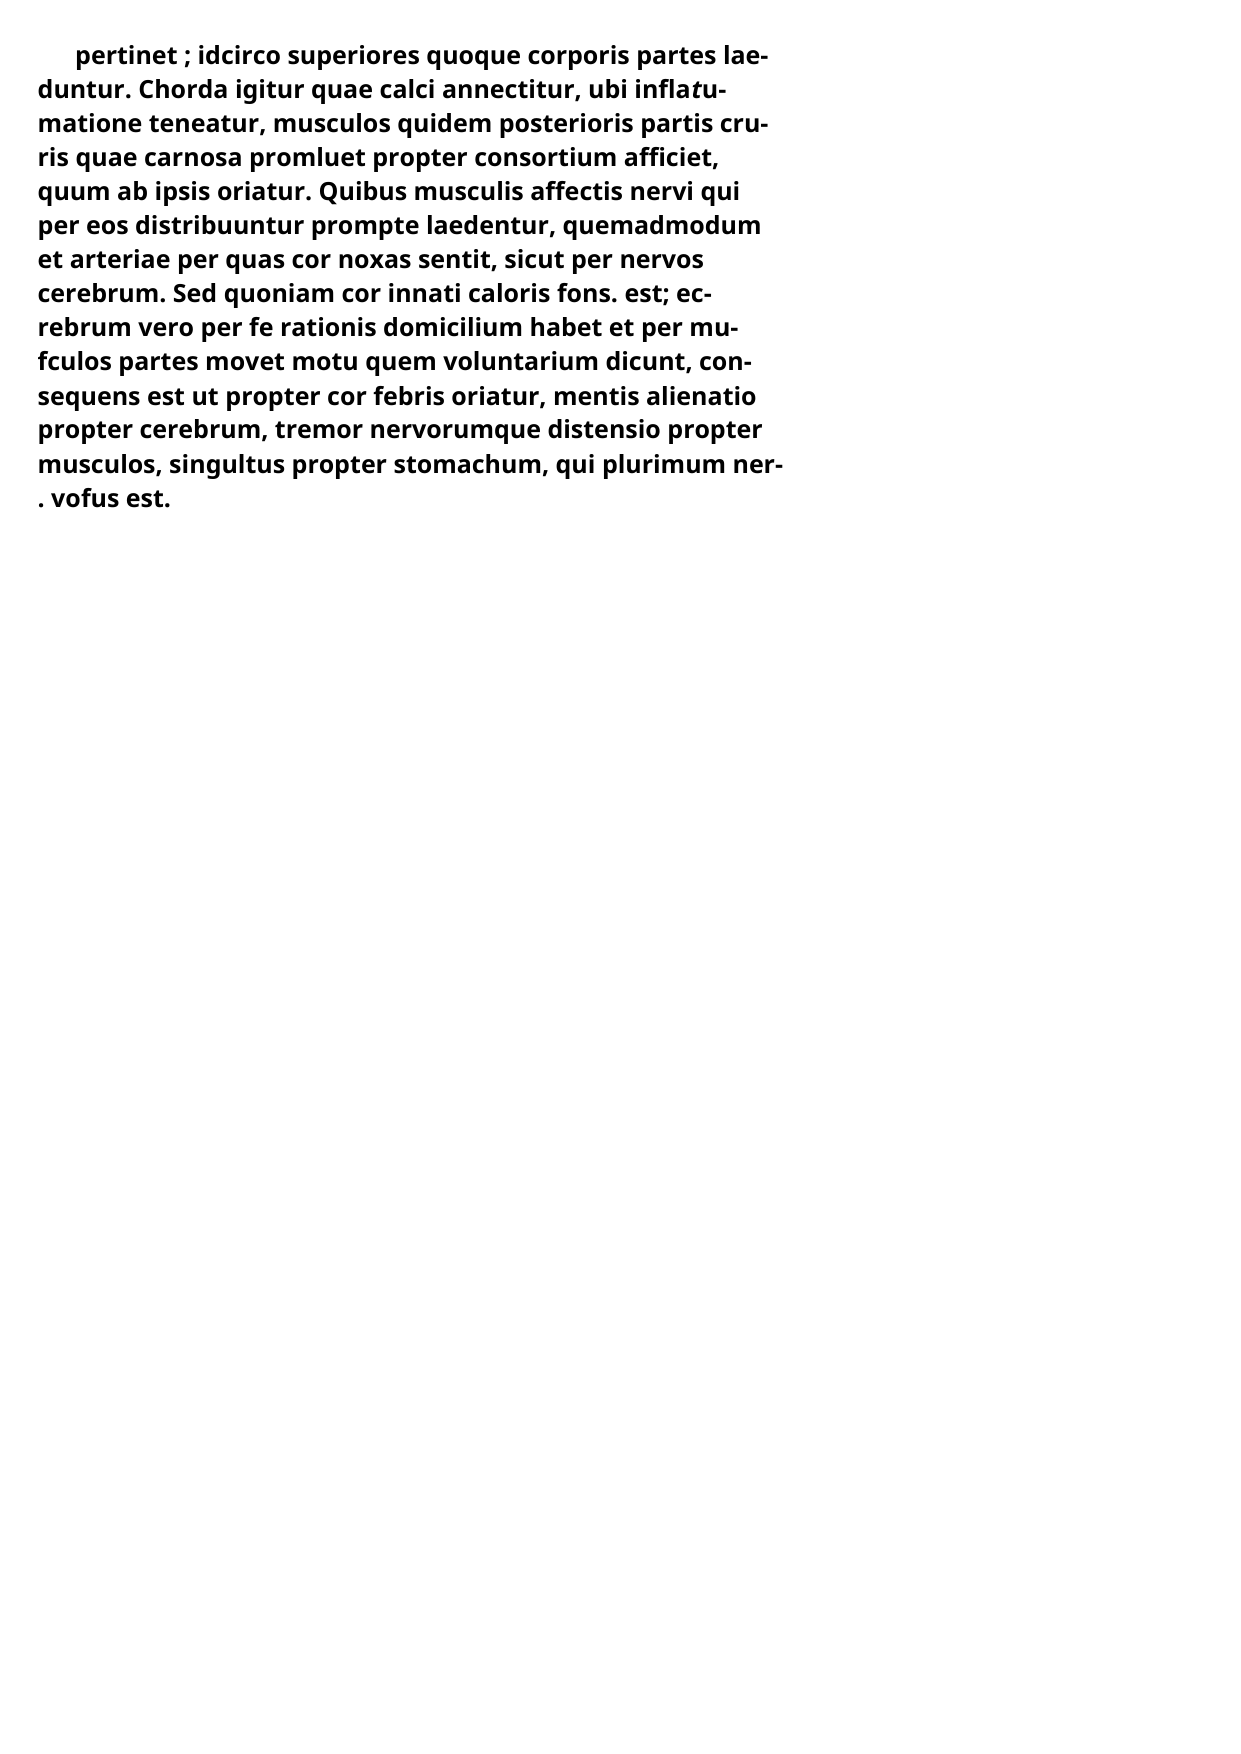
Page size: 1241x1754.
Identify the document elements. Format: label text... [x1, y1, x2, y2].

text pertinet ; idcirco superiores quoque corporis partes lae- duntur. Chorda igitur quae calci annectitur, ubi inflatu- matione teneatur, musculos quidem posterioris partis cru- ris quae carnosa promluet propter consortium afficiet, quum ab ipsis oriatur. Quibus musculis affectis nervi qui per eos distribuuntur prompte laedentur, quemadmodum et arteriae per quas cor noxas sentit, sicut per nervos cerebrum. Sed quoniam cor innati caloris fons. est; ec- rebrum vero per fe rationis domicilium habet et per mu- fculos partes movet motu quem voluntarium dicunt, con- sequens est ut propter cor febris oriatur, mentis alienatio propter cerebrum, tremor nervorumque distensio propter musculos, singultus propter stomachum, qui plurimum ner- . vofus est. [37, 37, 1203, 514]
